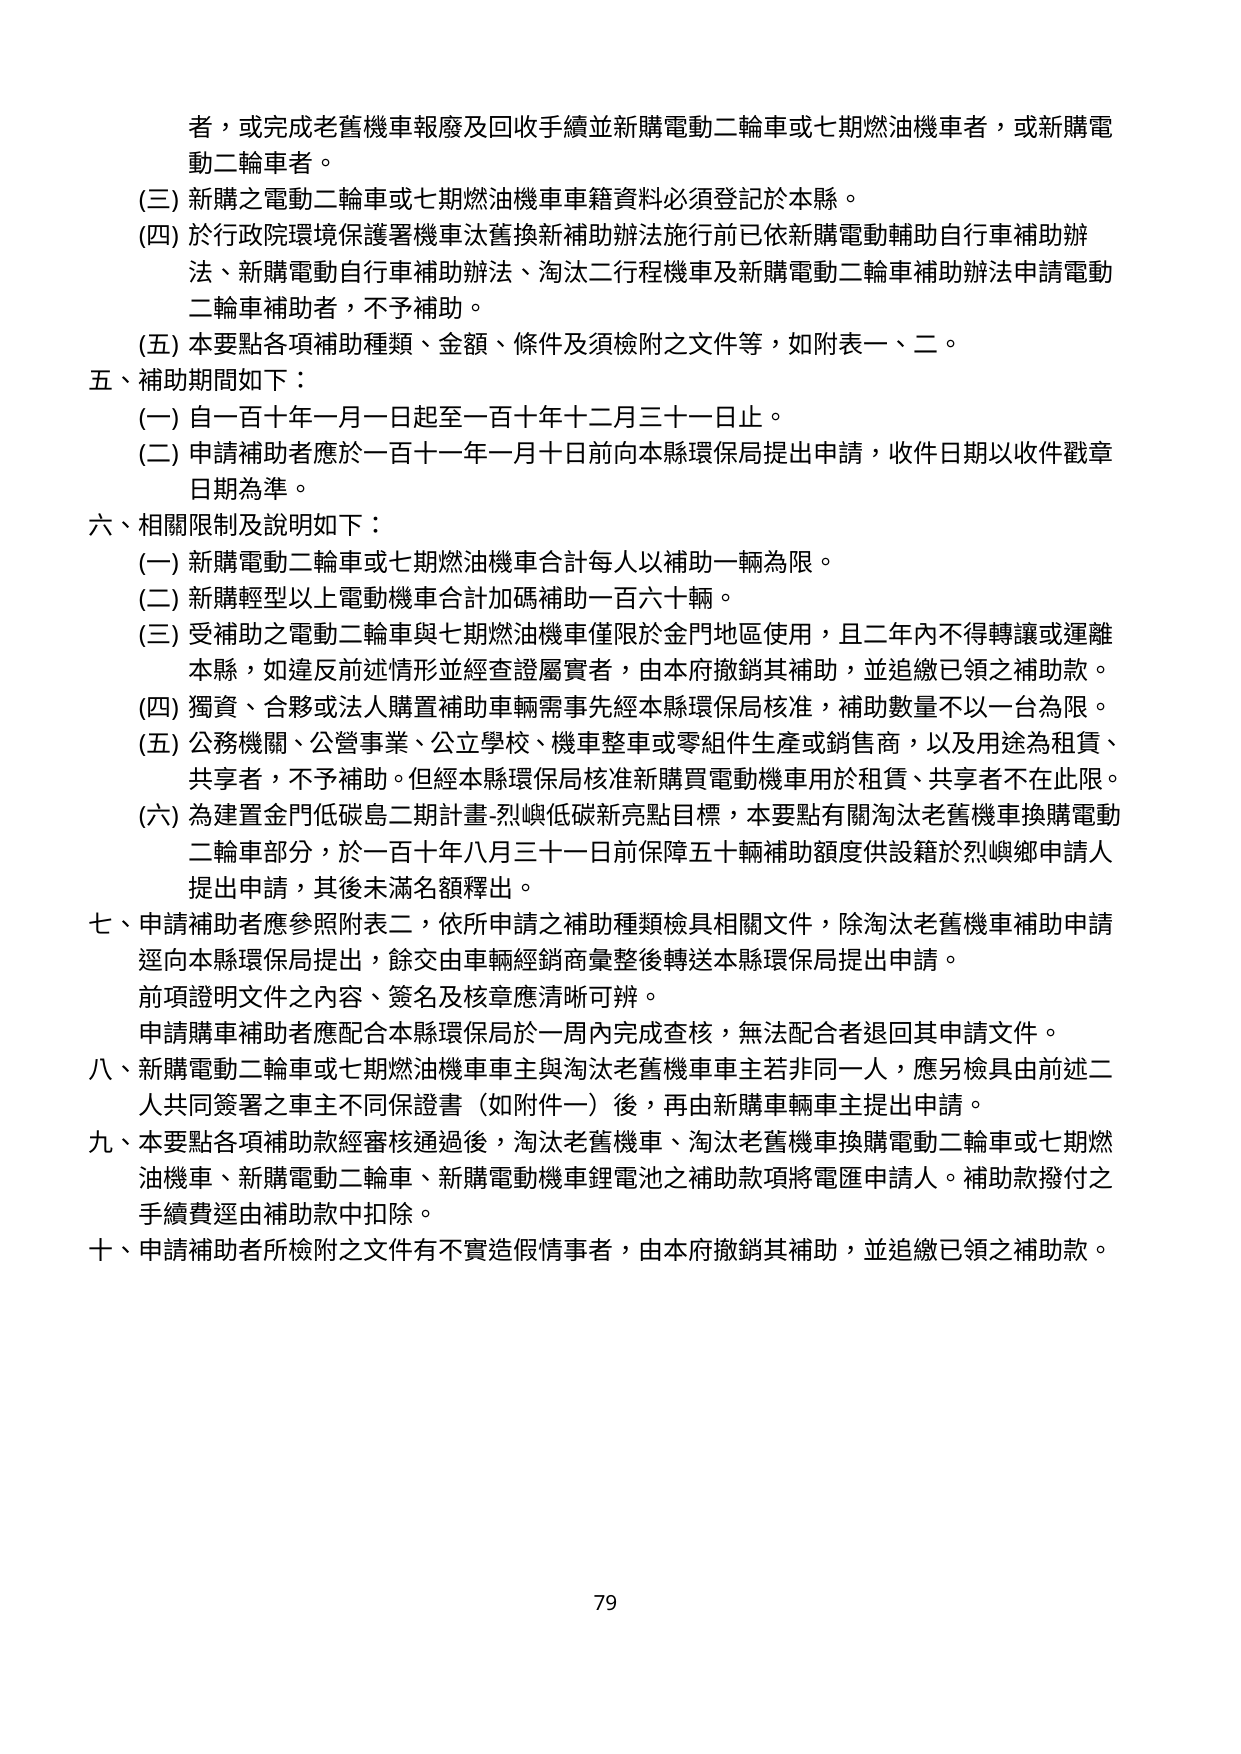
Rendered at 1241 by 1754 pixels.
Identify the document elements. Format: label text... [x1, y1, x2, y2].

text 申請購車補助者應配合本縣環保局於一周內完成查核，無法配合者退回其申請文件。 [89, 1013, 1122, 1049]
text 日期為準。 [89, 469, 1122, 506]
text 動二輪車者。 [89, 143, 1122, 179]
text 二輪車補助者，不予補助。 [89, 288, 1122, 324]
text 五、補助期間如下： [89, 361, 1122, 397]
text (三) 新購之電動二輪車或七期燃油機車車籍資料必須登記於本縣。 [89, 179, 1122, 216]
text 七、申請補助者應參照附表二，依所申請之補助種類檢具相關文件，除淘汰老舊機車補助申請 [89, 904, 1122, 941]
text (五) 本要點各項補助種類、金額、條件及須檢附之文件等，如附表一、二。 [89, 324, 1122, 361]
text (四) 獨資、合夥或法人購置補助車輛需事先經本縣環保局核准，補助數量不以一台為限。 [89, 687, 1122, 723]
text 二輪車部分，於一百十年八月三十一日前保障五十輛補助額度供設籍於烈嶼鄉申請人 [89, 832, 1122, 868]
text 法、新購電動自行車補助辦法、淘汰二行程機車及新購電動二輪車補助辦法申請電動 [89, 252, 1122, 288]
text 六、相關限制及說明如下： [89, 506, 1122, 542]
text 本縣，如違反前述情形並經查證屬實者，由本府撤銷其補助，並追繳已領之補助款。 [89, 651, 1122, 687]
text 提出申請，其後未滿名額釋出。 [89, 868, 1122, 904]
text (五) 公務機關、公營事業、公立學校、機車整車或零組件生產或銷售商，以及用途為租賃、 [89, 723, 1122, 759]
text 共享者，不予補助。但經本縣環保局核准新購買電動機車用於租賃、共享者不在此限。 [89, 759, 1122, 796]
text 者，或完成老舊機車報廢及回收手續並新購電動二輪車或七期燃油機車者，或新購電 [89, 107, 1122, 143]
text 八、新購電動二輪車或七期燃油機車車主與淘汰老舊機車車主若非同一人，應另檢具由前述二 [89, 1049, 1122, 1086]
text (六) 為建置金門低碳島二期計畫-烈嶼低碳新亮點目標，本要點有關淘汰老舊機車換購電動 [89, 796, 1122, 832]
text (一) 自一百十年一月一日起至一百十年十二月三十一日止。 [89, 397, 1122, 433]
text 手續費逕由補助款中扣除。 [89, 1194, 1122, 1231]
text 九、本要點各項補助款經審核通過後，淘汰老舊機車、淘汰老舊機車換購電動二輪車或七期燃 [89, 1122, 1122, 1158]
text 人共同簽署之車主不同保證書（如附件一）後，再由新購車輛車主提出申請。 [89, 1086, 1122, 1122]
text (四) 於行政院環境保護署機車汰舊換新補助辦法施行前已依新購電動輔助自行車補助辦 [89, 216, 1122, 252]
text 油機車、新購電動二輪車、新購電動機車鋰電池之補助款項將電匯申請人。補助款撥付之 [89, 1158, 1122, 1194]
text 十、申請補助者所檢附之文件有不實造假情事者，由本府撤銷其補助，並追繳已領之補助款。 [89, 1231, 1122, 1267]
text 逕向本縣環保局提出，餘交由車輛經銷商彙整後轉送本縣環保局提出申請。 [89, 941, 1122, 977]
text (三) 受補助之電動二輪車與七期燃油機車僅限於金門地區使用，且二年內不得轉讓或運離 [89, 614, 1122, 651]
text (二) 申請補助者應於一百十一年一月十日前向本縣環保局提出申請，收件日期以收件戳章 [89, 433, 1122, 469]
text 前項證明文件之內容、簽名及核章應清晰可辨。 [89, 977, 1122, 1013]
text (一) 新購電動二輪車或七期燃油機車合計每人以補助一輛為限。 [89, 542, 1122, 578]
text (二) 新購輕型以上電動機車合計加碼補助一百六十輛。 [89, 578, 1122, 614]
